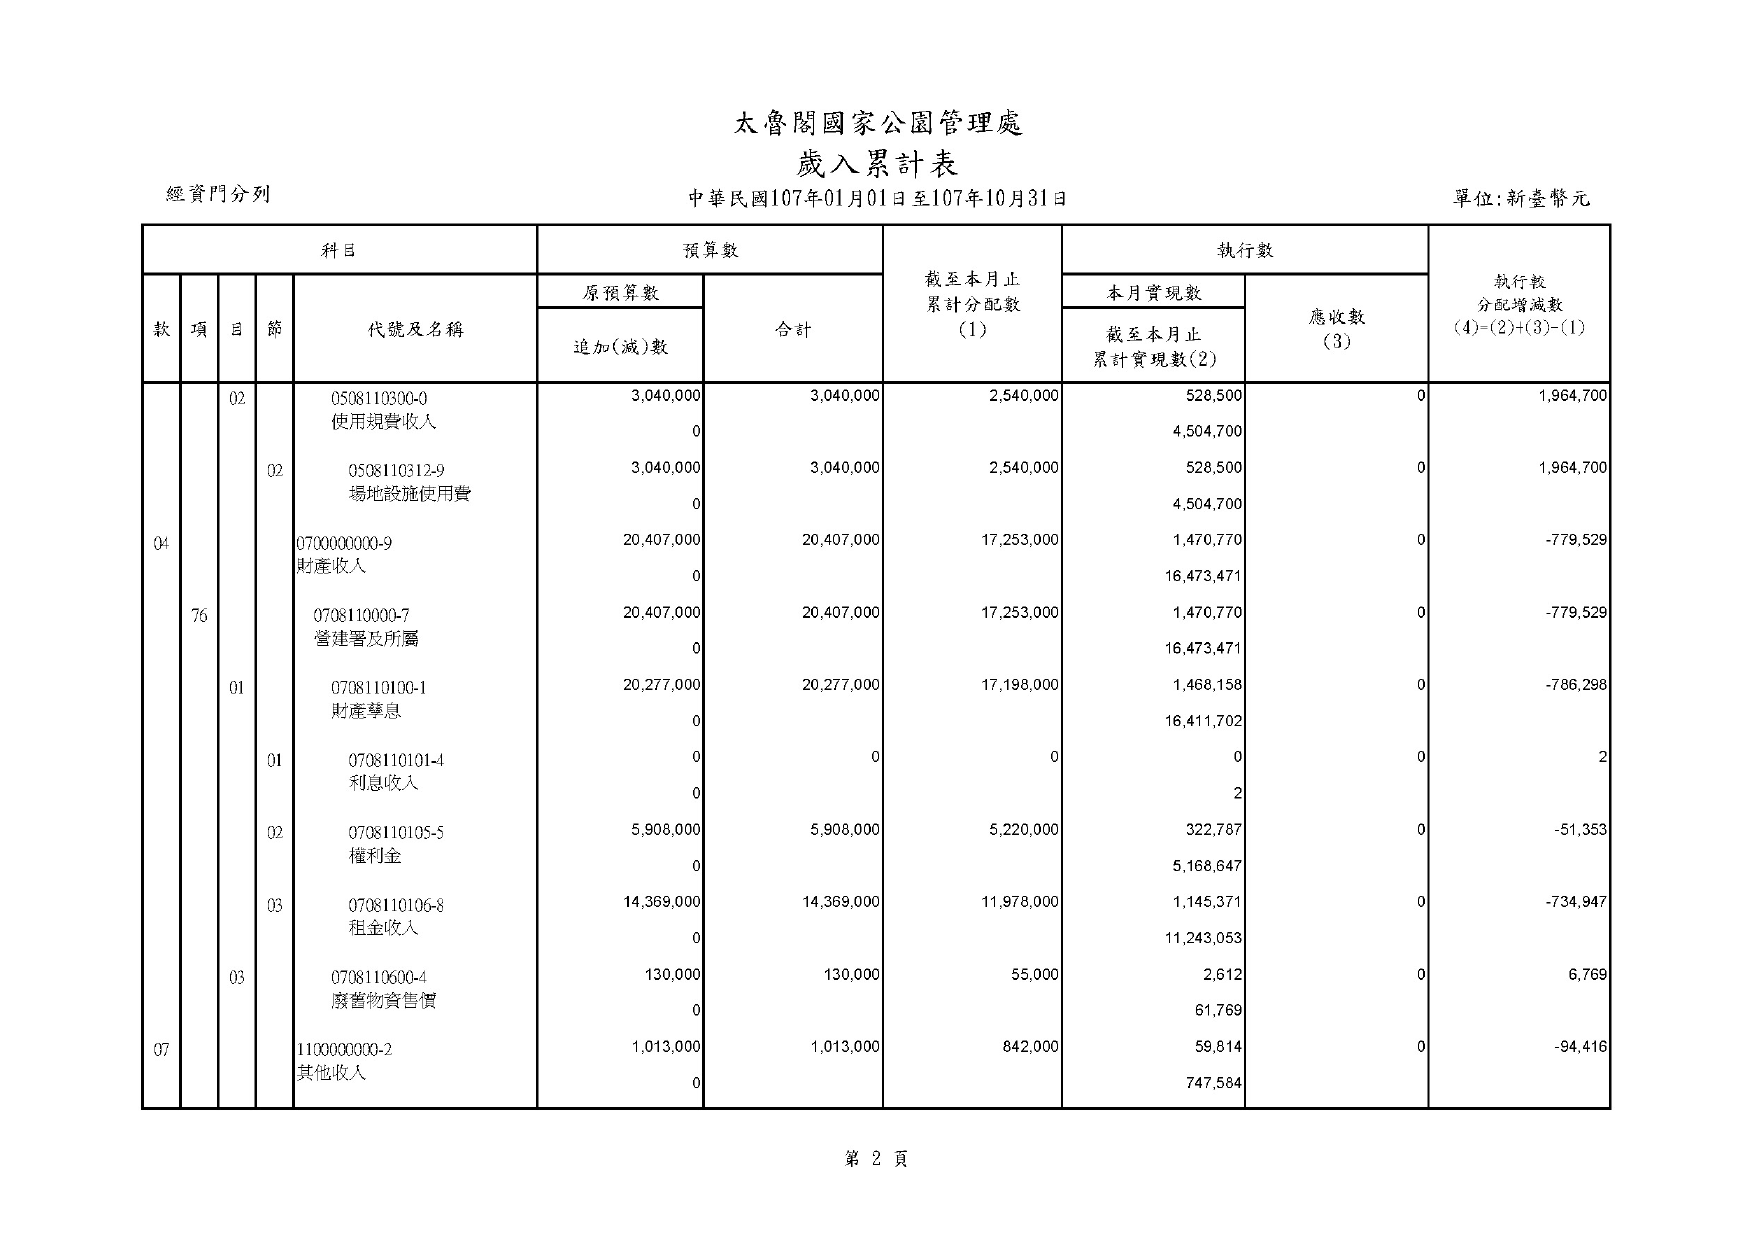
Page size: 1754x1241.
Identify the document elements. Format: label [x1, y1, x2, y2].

picture [59, 59, 1695, 1216]
